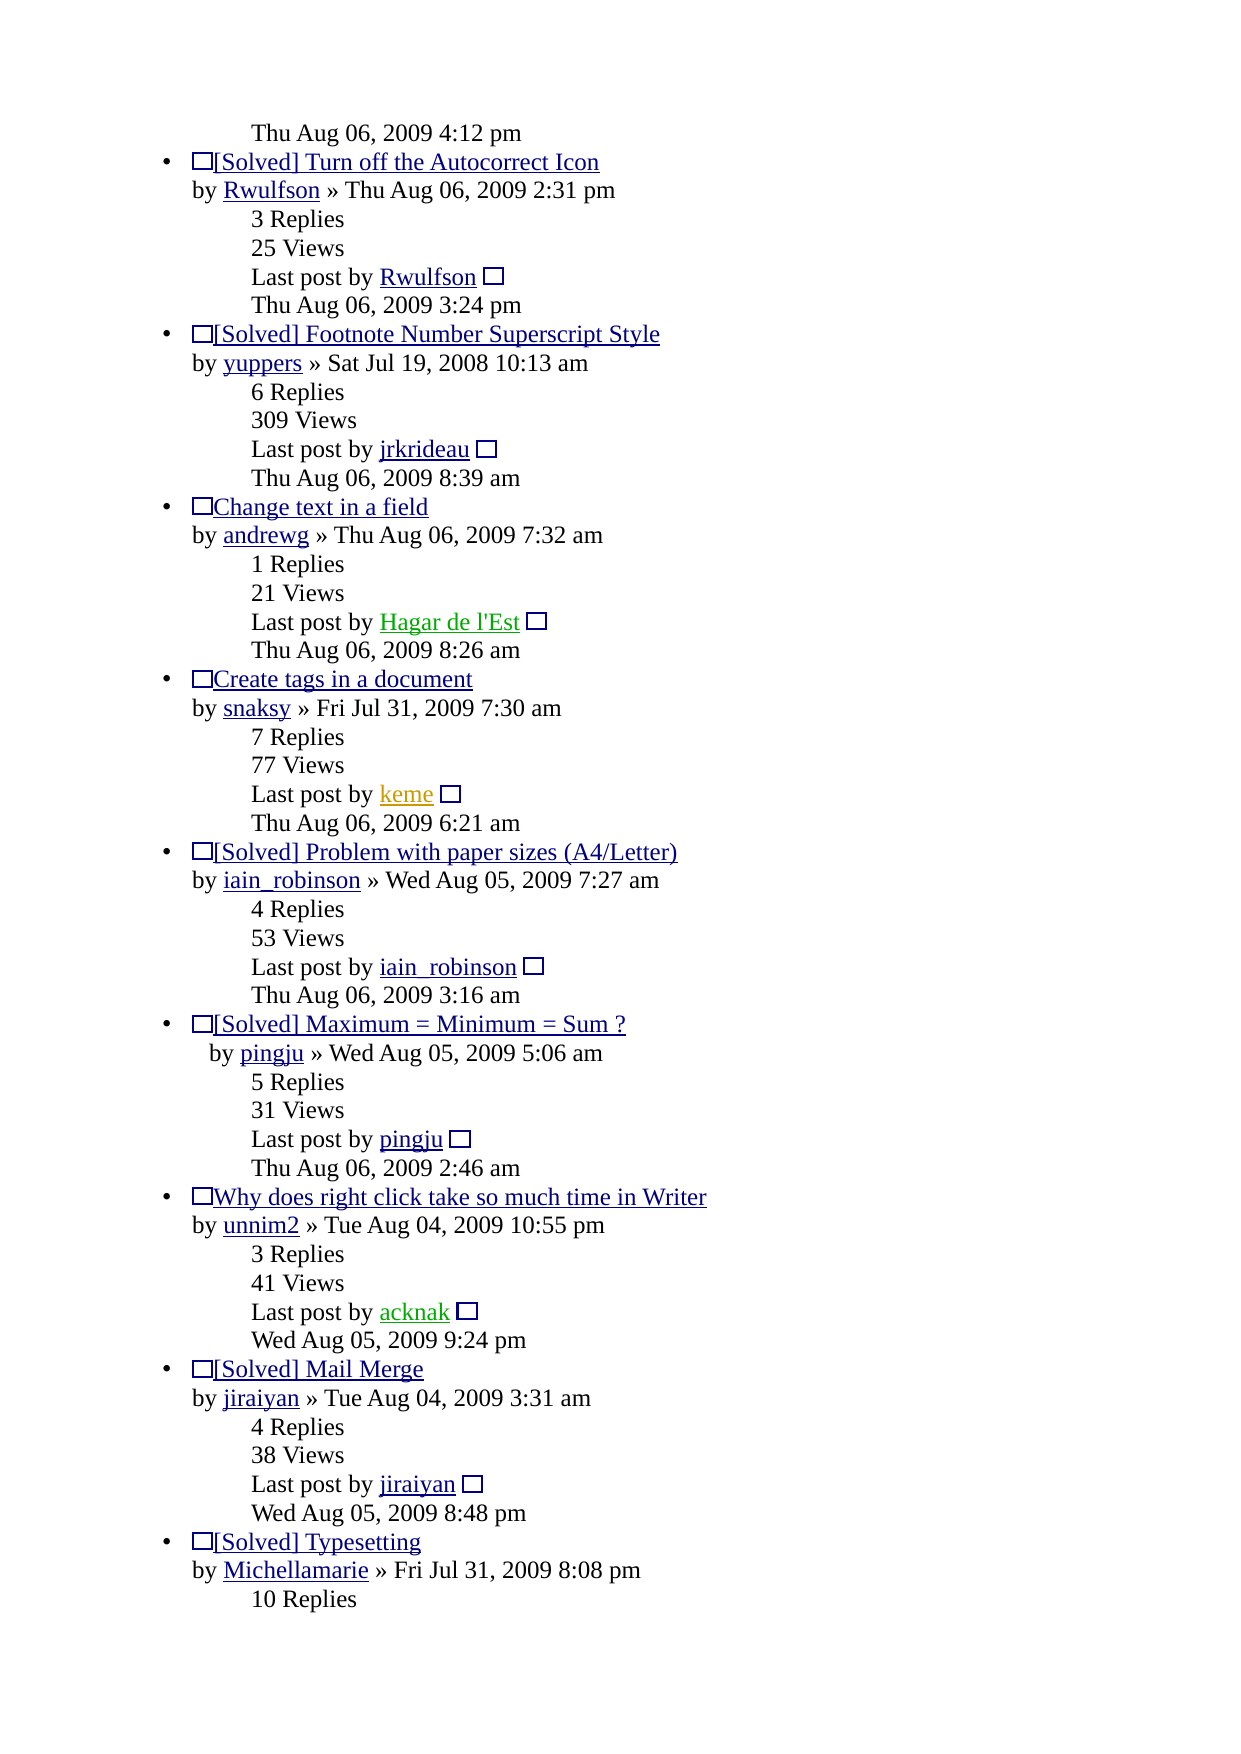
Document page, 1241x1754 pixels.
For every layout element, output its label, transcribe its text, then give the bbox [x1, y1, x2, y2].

list 53 Views [221, 923, 1122, 952]
list Thu Aug 06, 2009 4:12 pm [221, 118, 1122, 147]
list 3 Replies [221, 1239, 1122, 1268]
subtitle Why does right click take so much time in Writer by unnim2 » Tue Aug 04, 2009 10:55 pm [162, 1182, 1122, 1239]
list 5 Replies [221, 1067, 1122, 1096]
list 6 Replies [221, 377, 1122, 406]
subtitle [Solved] Typesetting by Michellamarie » Fri Jul 31, 2009 8:08 pm [162, 1527, 1122, 1584]
list Last post by jrkrideau Thu Aug 06, 2009 8:39 am [221, 434, 1122, 492]
subtitle [Solved] Maximum = Minimum = Sum ? by pingju » Wed Aug 05, 2009 5:06 am [162, 1009, 1122, 1067]
list 4 Replies [221, 1412, 1122, 1441]
list Last post by pingju Thu Aug 06, 2009 2:46 am [221, 1124, 1122, 1182]
list 7 Replies [221, 722, 1122, 751]
list Last post by acknak Wed Aug 05, 2009 9:24 pm [221, 1297, 1122, 1354]
list 38 Views [221, 1441, 1122, 1469]
list Last post by Rwulfson Thu Aug 06, 2009 3:24 pm [221, 262, 1122, 319]
list 41 Views [221, 1268, 1122, 1297]
list 1 Replies [221, 549, 1122, 578]
list 3 Replies [221, 204, 1122, 233]
subtitle [Solved] Mail Merge by jiraiyan » Tue Aug 04, 2009 3:31 am [162, 1354, 1122, 1412]
list 77 Views [221, 751, 1122, 779]
list 309 Views [221, 406, 1122, 434]
subtitle [Solved] Turn off the Autocorrect Icon by Rwulfson » Thu Aug 06, 2009 2:31 pm [162, 147, 1122, 204]
subtitle [Solved] Problem with paper sizes (A4/Letter) by iain_robinson » Wed Aug 05, 2009 7:27 am [162, 837, 1122, 894]
list 4 Replies [221, 894, 1122, 923]
list Last post by jiraiyan Wed Aug 05, 2009 8:48 pm [221, 1469, 1122, 1527]
subtitle Create tags in a document by snaksy » Fri Jul 31, 2009 7:30 am [162, 664, 1122, 722]
list 10 Replies [221, 1584, 1122, 1613]
list Last post by iain_robinson Thu Aug 06, 2009 3:16 am [221, 952, 1122, 1009]
list Last post by keme Thu Aug 06, 2009 6:21 am [221, 779, 1122, 837]
subtitle [Solved] Footnote Number Superscript Style by yuppers » Sat Jul 19, 2008 10:13 am [162, 319, 1122, 377]
list Last post by Hagar de l'Est Thu Aug 06, 2009 8:26 am [221, 607, 1122, 664]
list 25 Views [221, 233, 1122, 262]
list 21 Views [221, 578, 1122, 607]
subtitle Change text in a field by andrewg » Thu Aug 06, 2009 7:32 am [162, 492, 1122, 549]
list 31 Views [221, 1096, 1122, 1124]
